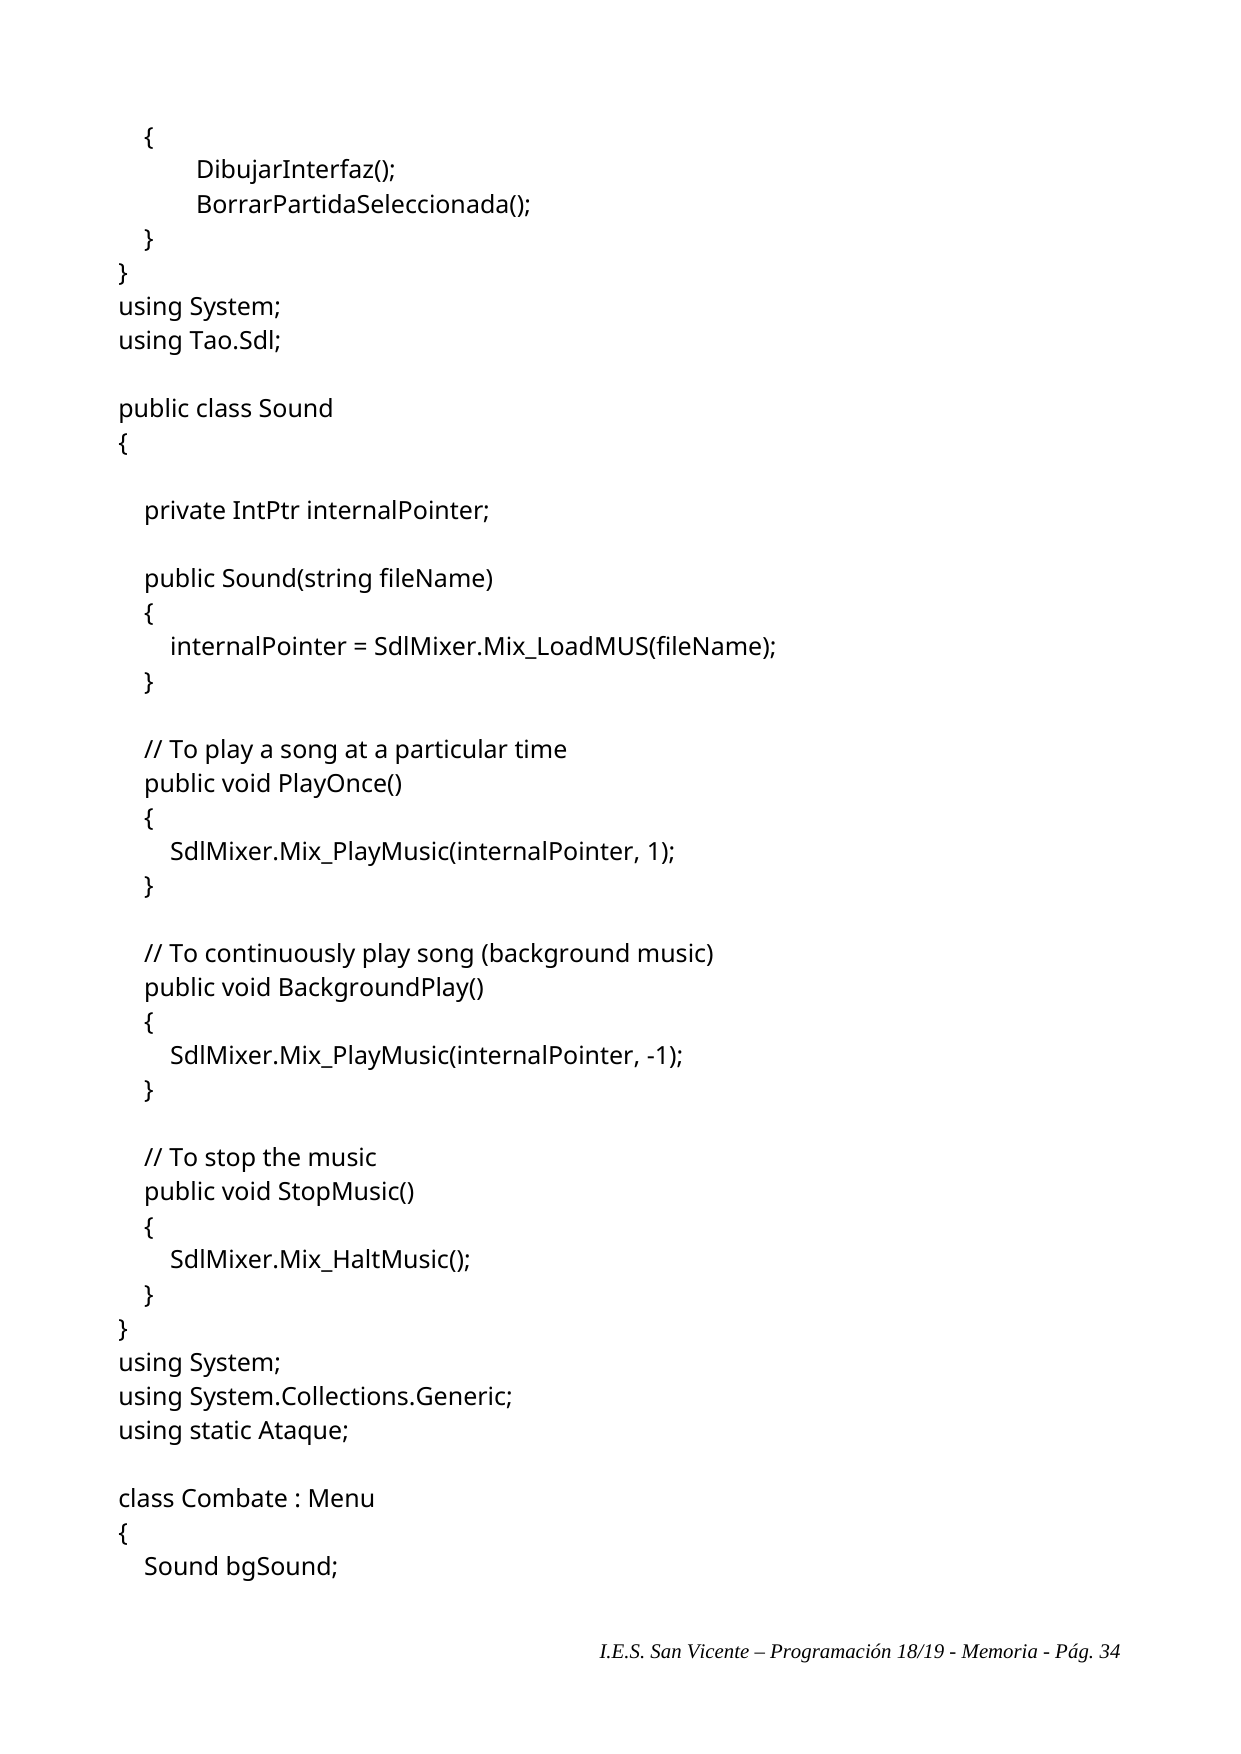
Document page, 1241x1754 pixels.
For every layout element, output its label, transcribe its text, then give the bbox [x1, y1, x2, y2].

text class Combate : Menu [118, 1481, 1122, 1515]
text internalPointer = SdlMixer.Mix_LoadMUS(fileName); [118, 629, 1122, 663]
text { [118, 1515, 1122, 1549]
text // To stop the music [118, 1140, 1122, 1174]
text public void PlayOnce() [118, 765, 1122, 799]
text // To continuously play song (background music) [118, 936, 1122, 970]
text } [118, 1276, 1122, 1310]
text } [118, 1310, 1122, 1344]
text } [118, 1072, 1122, 1106]
text { [118, 1004, 1122, 1038]
text { [118, 425, 1122, 459]
text // To play a song at a particular time [118, 731, 1122, 765]
text BorrarPartidaSeleccionada(); [118, 186, 1122, 220]
text DibujarInterfaz(); [118, 152, 1122, 186]
text ﻿using System; [118, 1344, 1122, 1378]
text } [118, 867, 1122, 902]
text SdlMixer.Mix_PlayMusic(internalPointer, -1); [118, 1038, 1122, 1072]
text SdlMixer.Mix_PlayMusic(internalPointer, 1); [118, 833, 1122, 867]
text { [118, 118, 1122, 152]
text ﻿using System; [118, 288, 1122, 322]
text } [118, 663, 1122, 697]
text private IntPtr internalPointer; [118, 493, 1122, 527]
text using Tao.Sdl; [118, 322, 1122, 357]
text using static Ataque; [118, 1412, 1122, 1447]
text Sound bgSound; [118, 1549, 1122, 1583]
text { [118, 1208, 1122, 1242]
text } [118, 254, 1122, 288]
text public void BackgroundPlay() [118, 970, 1122, 1004]
text { [118, 595, 1122, 629]
text SdlMixer.Mix_HaltMusic(); [118, 1242, 1122, 1276]
text public void StopMusic() [118, 1174, 1122, 1208]
text public class Sound [118, 391, 1122, 425]
text } [118, 220, 1122, 254]
text { [118, 799, 1122, 833]
text public Sound(string fileName) [118, 561, 1122, 595]
text using System.Collections.Generic; [118, 1378, 1122, 1412]
